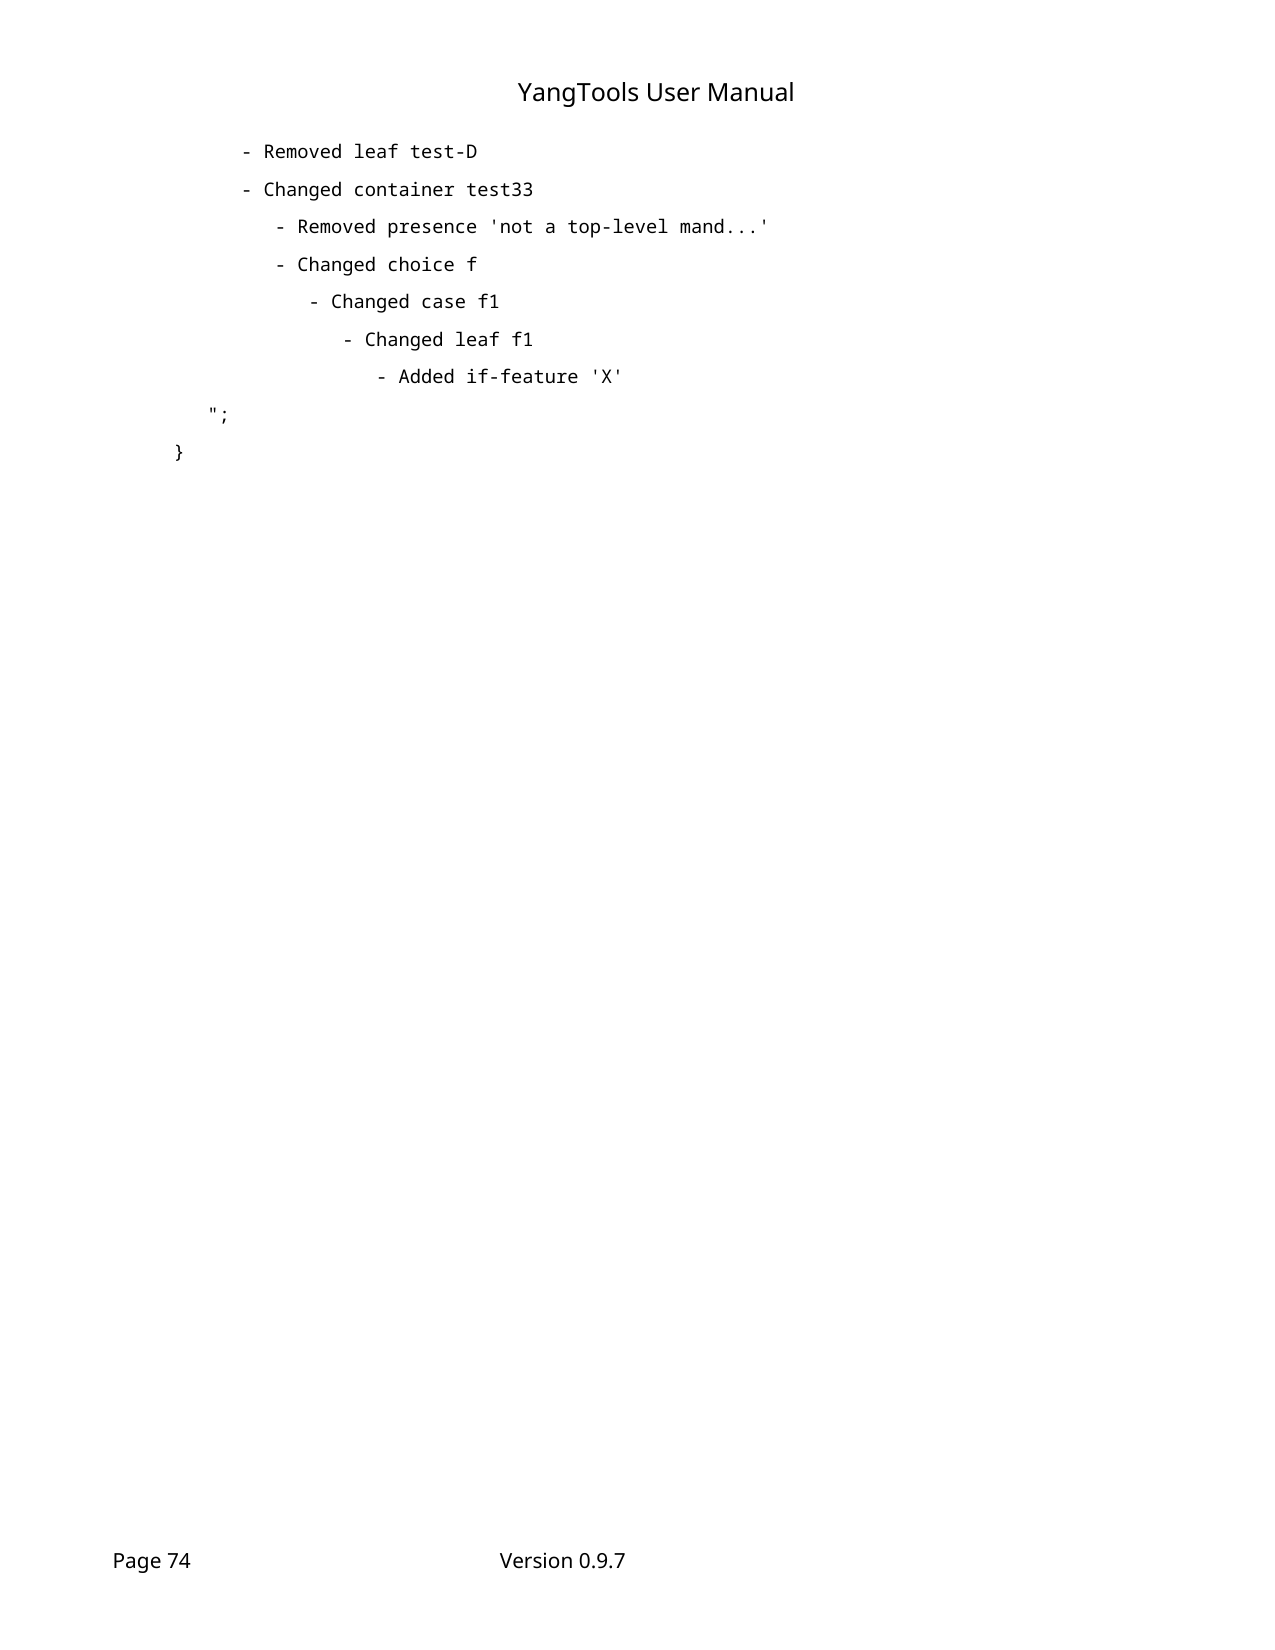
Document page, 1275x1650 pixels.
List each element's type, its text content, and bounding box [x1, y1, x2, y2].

text - Changed choice f [139, 251, 1200, 277]
text - Removed presence 'not a top-level mand...' [139, 213, 1200, 239]
text - Removed leaf test-D [139, 138, 1200, 164]
text - Changed leaf f1 [139, 326, 1200, 352]
text - Added if-feature 'X' [139, 363, 1200, 389]
text - Changed container test33 [139, 176, 1200, 202]
text } [139, 438, 1200, 464]
text - Changed case f1 [139, 288, 1200, 314]
text "; [139, 401, 1200, 427]
